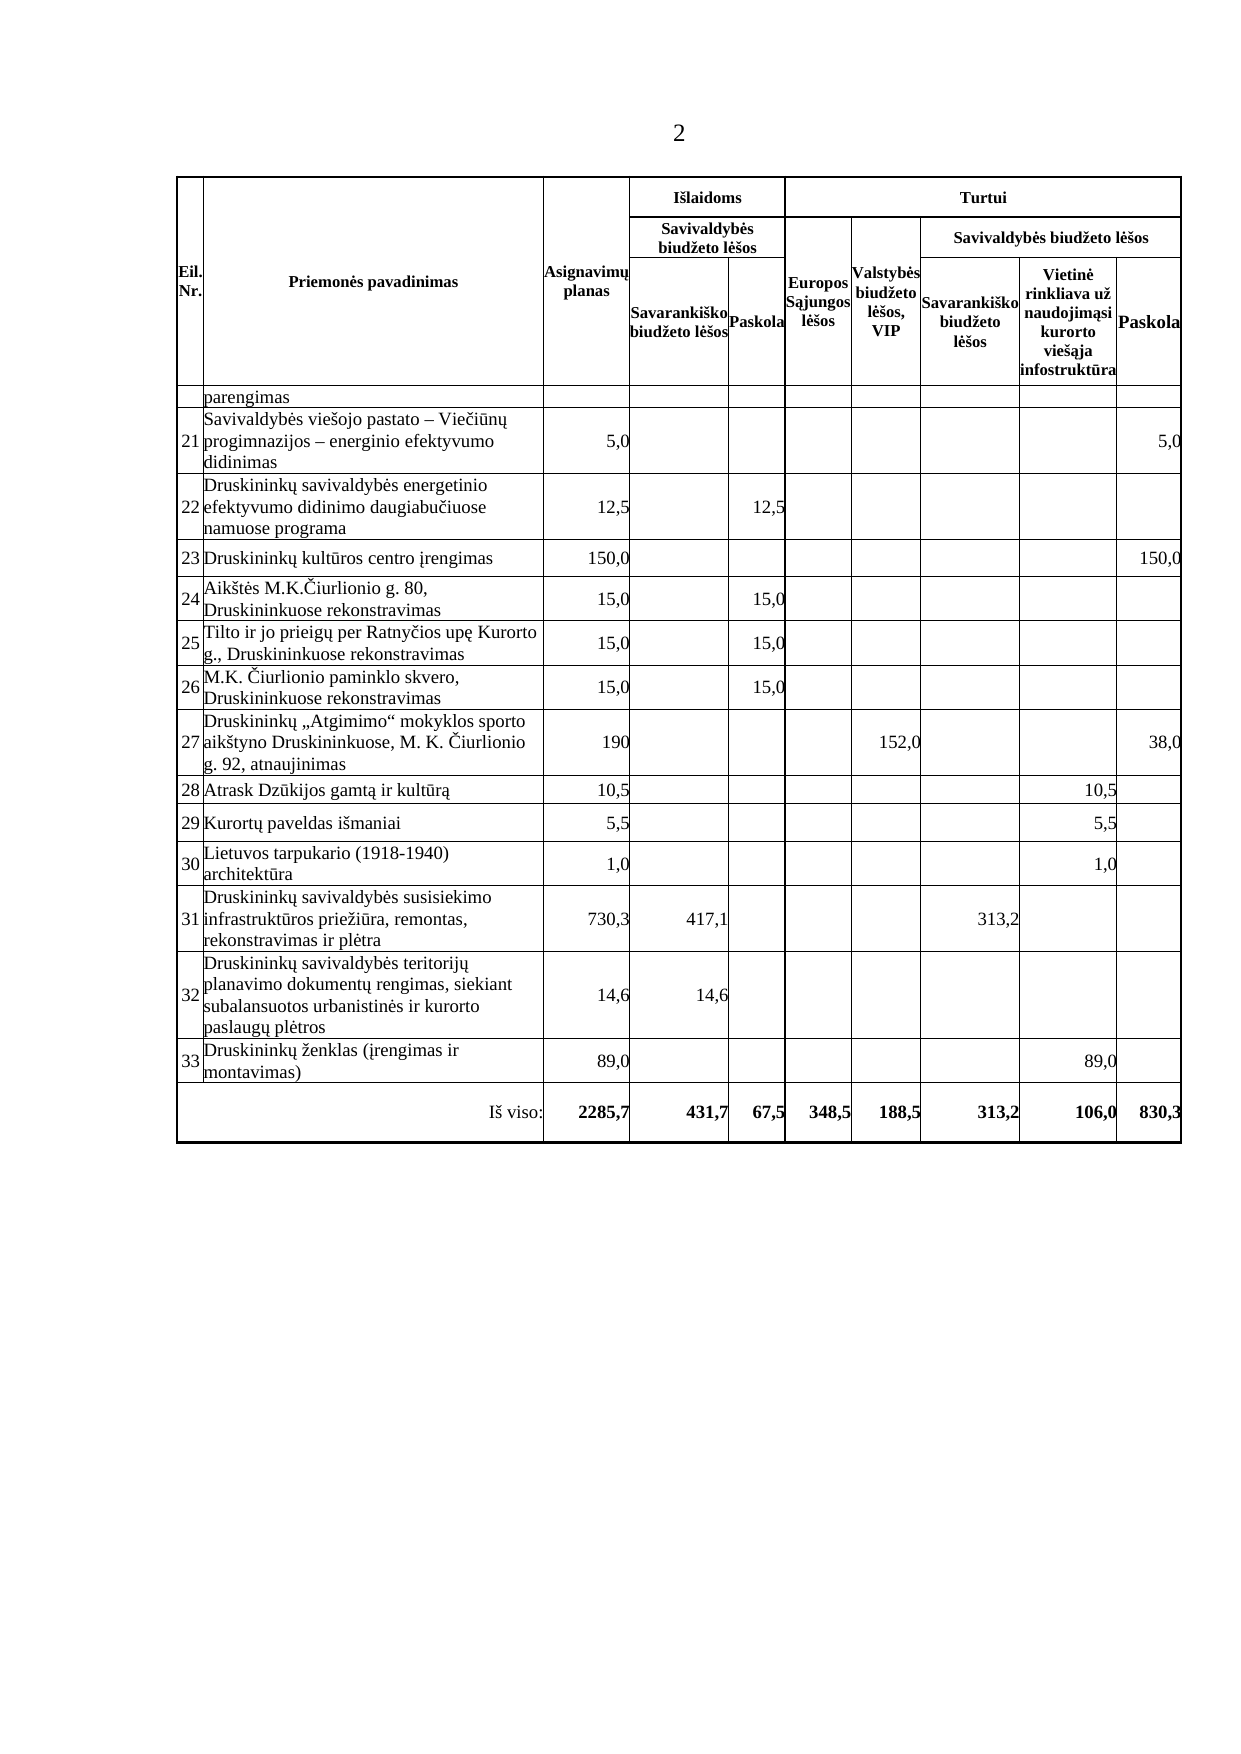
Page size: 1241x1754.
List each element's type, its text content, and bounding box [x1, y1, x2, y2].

table_cell 150,0 [544, 540, 629, 576]
table_cell [921, 804, 1019, 841]
table_cell 2285,7 [544, 1083, 629, 1141]
table_cell 5,0 [544, 408, 629, 473]
table_cell 32 [178, 952, 203, 1038]
table_cell 12,5 [544, 474, 629, 539]
table_cell [630, 666, 728, 709]
table_cell [852, 386, 920, 407]
table_header Eil. Nr. [178, 178, 203, 385]
table_cell 106,0 [1020, 1083, 1116, 1141]
table_cell [630, 577, 728, 620]
table_cell [921, 1039, 1019, 1082]
table_cell 15,0 [729, 666, 784, 709]
table_cell [852, 886, 920, 951]
table_cell 190 [544, 710, 629, 774]
table_cell Kurortų paveldas išmaniai [204, 804, 543, 841]
table_cell 89,0 [544, 1039, 629, 1082]
table_cell 67,5 [729, 1083, 784, 1141]
table_cell Aikštės M.K.Čiurlionio g. 80, Druskininkuose rekonstravimas [204, 577, 543, 620]
table_cell 23 [178, 540, 203, 576]
table_cell Lietuvos tarpukario (1918-1940) architektūra [204, 842, 543, 885]
table_cell [630, 408, 728, 473]
table_cell [1117, 666, 1180, 709]
table_cell [1117, 621, 1180, 664]
table_cell [729, 952, 784, 1038]
table_cell 15,0 [729, 621, 784, 664]
table_cell Vietinė rinkliava už naudojimąsi kurorto viešąja infostruktūra [1020, 258, 1116, 385]
table_cell Druskininkų „Atgimimo“ mokyklos sporto aikštyno Druskininkuose, M. K. Čiurlionio g. 92, atnaujinimas [204, 710, 543, 774]
table_cell Europos Sąjungos lėšos [786, 218, 851, 385]
table_cell [786, 666, 851, 709]
table_cell Tilto ir jo prieigų per Ratnyčios upę Kurorto g., Druskininkuose rekonstravimas [204, 621, 543, 664]
table_cell [630, 776, 728, 803]
table_cell 417,1 [630, 886, 728, 951]
table_cell [1020, 886, 1116, 951]
table_cell [921, 408, 1019, 473]
table_cell [630, 804, 728, 841]
table_cell 27 [178, 710, 203, 774]
table_cell 5,0 [1117, 408, 1180, 473]
table_cell [630, 710, 728, 774]
table_cell 188,5 [852, 1083, 920, 1141]
table_cell 31 [178, 886, 203, 951]
table_cell Savarankiško biudžeto lėšos [921, 258, 1019, 385]
table_cell [1020, 408, 1116, 473]
table_cell 33 [178, 1039, 203, 1082]
table_cell Iš viso: [178, 1083, 543, 1141]
table_cell 5,5 [1020, 804, 1116, 841]
table_cell [1117, 842, 1180, 885]
table_cell [729, 540, 784, 576]
table_cell 431,7 [630, 1083, 728, 1141]
table_cell 150,0 [1117, 540, 1180, 576]
table_cell Paskola [1117, 258, 1180, 385]
table_cell [729, 408, 784, 473]
table_cell [1020, 577, 1116, 620]
table_cell 15,0 [729, 577, 784, 620]
table_cell [544, 386, 629, 407]
table_cell Druskininkų savivaldybės susisiekimo infrastruktūros priežiūra, remontas, rekonstravimas ir plėtra [204, 886, 543, 951]
table_cell [852, 776, 920, 803]
table_cell [630, 540, 728, 576]
table_cell [729, 710, 784, 774]
table_cell 152,0 [852, 710, 920, 774]
table_cell [921, 952, 1019, 1038]
table_cell [921, 621, 1019, 664]
table_cell [1117, 1039, 1180, 1082]
table_cell [852, 577, 920, 620]
table_cell 24 [178, 577, 203, 620]
table_cell 21 [178, 408, 203, 473]
table_cell [1117, 804, 1180, 841]
table_cell [921, 577, 1019, 620]
table_cell [852, 408, 920, 473]
table_cell [1020, 474, 1116, 539]
table_cell [921, 710, 1019, 774]
table_cell [786, 886, 851, 951]
table_cell [921, 842, 1019, 885]
table_cell Savivaldybės viešojo pastato – Viečiūnų progimnazijos – energinio efektyvumo didinimas [204, 408, 543, 473]
table_cell [786, 952, 851, 1038]
table_cell 1,0 [1020, 842, 1116, 885]
table_cell 14,6 [544, 952, 629, 1038]
table_cell 10,5 [544, 776, 629, 803]
table_cell 89,0 [1020, 1039, 1116, 1082]
table_cell [630, 386, 728, 407]
table_cell M.K. Čiurlionio paminklo skvero, Druskininkuose rekonstravimas [204, 666, 543, 709]
table_header Asignavimų planas [544, 178, 629, 385]
table_cell Druskininkų kultūros centro įrengimas [204, 540, 543, 576]
table_cell 15,0 [544, 621, 629, 664]
table_cell [1020, 540, 1116, 576]
table_cell [1020, 710, 1116, 774]
table_cell Druskininkų savivaldybės energetinio efektyvumo didinimo daugiabučiuose namuose programa [204, 474, 543, 539]
table_cell [852, 842, 920, 885]
table_cell [729, 886, 784, 951]
table_cell [852, 666, 920, 709]
table_cell [729, 776, 784, 803]
table_cell [786, 621, 851, 664]
table_cell Druskininkų ženklas (įrengimas ir montavimas) [204, 1039, 543, 1082]
table_cell Druskininkų savivaldybės teritorijų planavimo dokumentų rengimas, siekiant subalansuotos urbanistinės ir kurorto paslaugų plėtros [204, 952, 543, 1038]
table_cell [786, 1039, 851, 1082]
table_header Priemonės pavadinimas [204, 178, 543, 385]
table_cell 15,0 [544, 666, 629, 709]
table_cell [729, 386, 784, 407]
table_cell [786, 804, 851, 841]
table_cell [921, 666, 1019, 709]
table_cell [1117, 886, 1180, 951]
table_cell 28 [178, 776, 203, 803]
table_cell [786, 776, 851, 803]
table_cell [921, 776, 1019, 803]
table_cell 30 [178, 842, 203, 885]
table_cell [786, 710, 851, 774]
table_cell 29 [178, 804, 203, 841]
table_cell [1117, 776, 1180, 803]
table_cell Savivaldybės biudžeto lėšos [630, 218, 784, 257]
table_cell [786, 842, 851, 885]
table_cell 5,5 [544, 804, 629, 841]
table_cell [852, 474, 920, 539]
table_cell [921, 540, 1019, 576]
table_cell [786, 474, 851, 539]
table_cell Paskola [729, 258, 784, 385]
table_cell [852, 1039, 920, 1082]
table_cell 14,6 [630, 952, 728, 1038]
table_cell 348,5 [786, 1083, 851, 1141]
table_cell [630, 842, 728, 885]
table_cell 25 [178, 621, 203, 664]
table_cell 38,0 [1117, 710, 1180, 774]
table_cell 12,5 [729, 474, 784, 539]
table_cell [1020, 666, 1116, 709]
table_header Išlaidoms [630, 178, 784, 216]
table_cell [630, 621, 728, 664]
table_cell 22 [178, 474, 203, 539]
table_cell [178, 386, 203, 407]
table_cell [852, 621, 920, 664]
table_cell [852, 540, 920, 576]
table_cell Atrask Dzūkijos gamtą ir kultūrą [204, 776, 543, 803]
table_cell 730,3 [544, 886, 629, 951]
table_cell [852, 952, 920, 1038]
table_cell Savarankiško biudžeto lėšos [630, 258, 728, 385]
table_cell 830,3 [1117, 1083, 1180, 1141]
table_cell [1117, 952, 1180, 1038]
table_cell [1117, 577, 1180, 620]
table_cell [786, 577, 851, 620]
table_cell [729, 842, 784, 885]
table_cell [1020, 386, 1116, 407]
table_cell Savivaldybės biudžeto lėšos [921, 218, 1180, 257]
table_cell [786, 408, 851, 473]
table_cell [1117, 386, 1180, 407]
table_cell Valstybės biudžeto lėšos, VIP [852, 218, 920, 385]
table_cell [852, 804, 920, 841]
table_cell [630, 474, 728, 539]
table_cell [1020, 952, 1116, 1038]
table_cell [729, 804, 784, 841]
table_cell 313,2 [921, 1083, 1019, 1141]
table_cell [1020, 621, 1116, 664]
table_cell [786, 540, 851, 576]
table_cell 1,0 [544, 842, 629, 885]
table_cell 15,0 [544, 577, 629, 620]
table_cell parengimas [204, 386, 543, 407]
table_cell 313,2 [921, 886, 1019, 951]
table_cell [786, 386, 851, 407]
table_cell [921, 474, 1019, 539]
table_header Turtui [786, 178, 1180, 216]
table_cell 26 [178, 666, 203, 709]
table_cell [630, 1039, 728, 1082]
table_cell 10,5 [1020, 776, 1116, 803]
table_cell [729, 1039, 784, 1082]
table_cell [921, 386, 1019, 407]
table_cell [1117, 474, 1180, 539]
